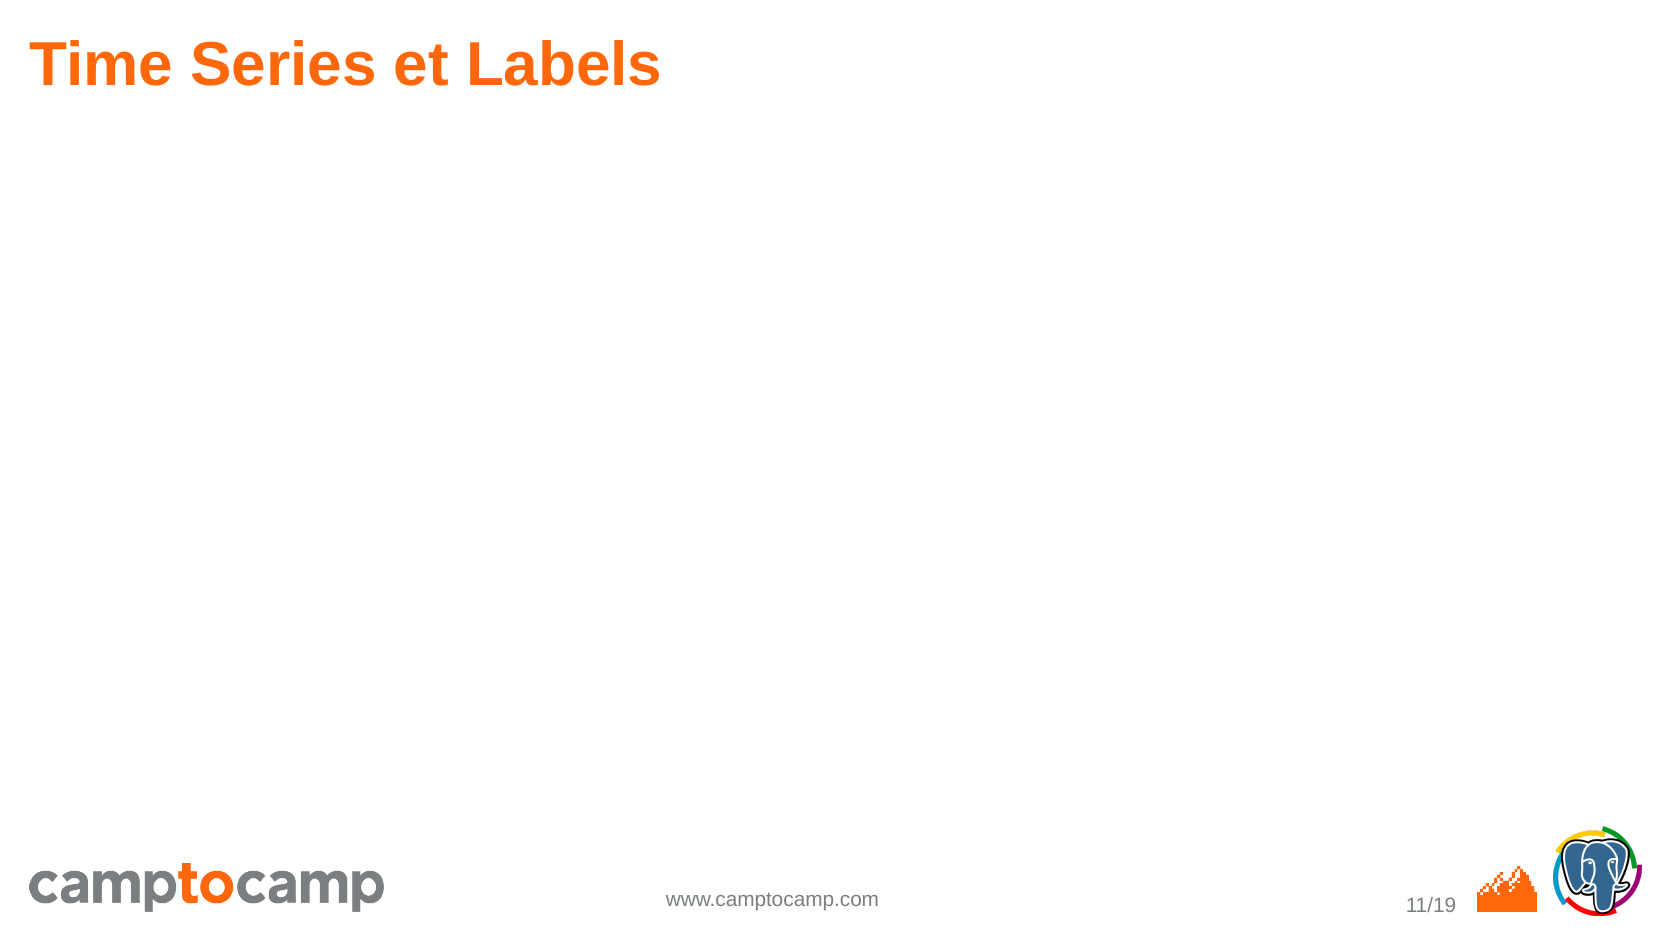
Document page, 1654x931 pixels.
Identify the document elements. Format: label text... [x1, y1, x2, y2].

title Time Series et Labels [29, 29, 1625, 156]
picture [29, 863, 384, 912]
picture [1553, 826, 1642, 916]
picture [1477, 866, 1537, 912]
